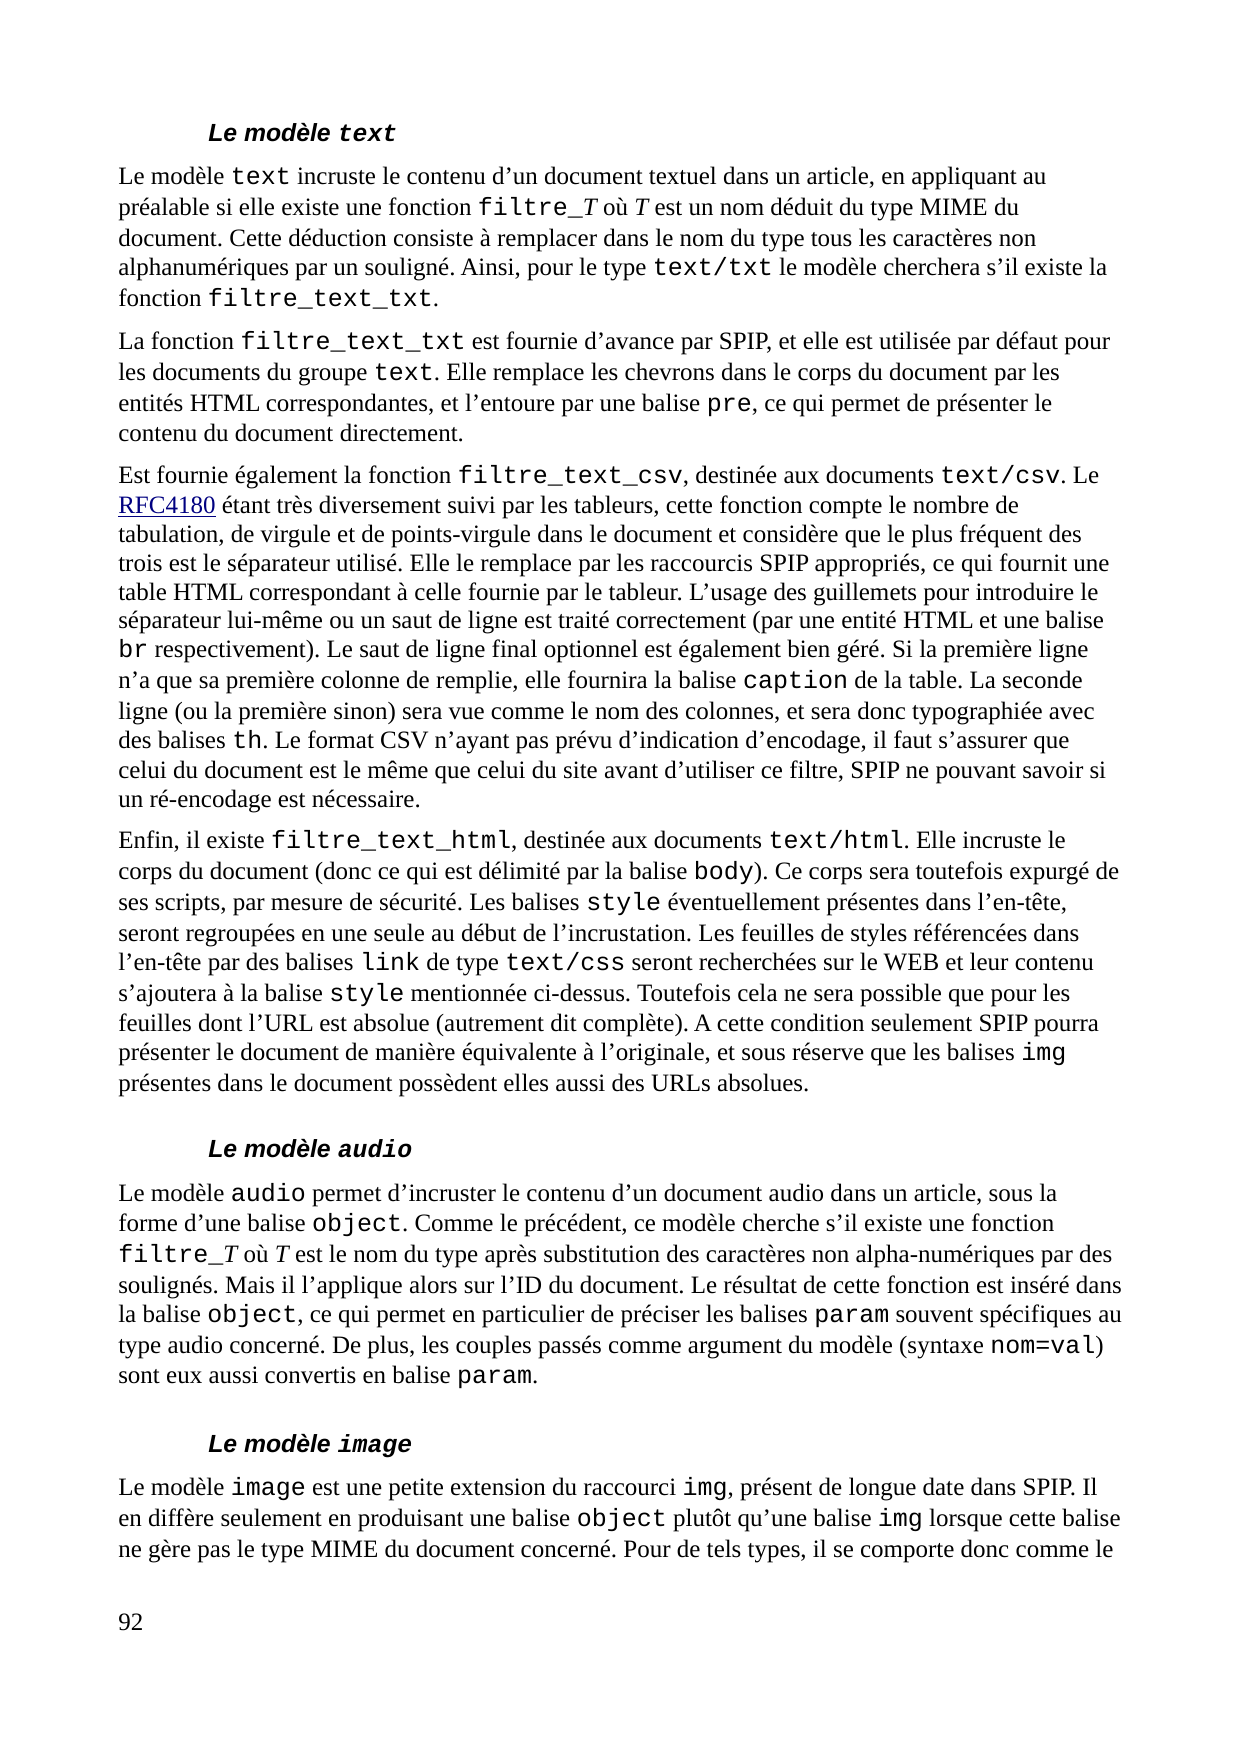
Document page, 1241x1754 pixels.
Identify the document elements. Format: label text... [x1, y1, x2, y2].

subtitle Le modèle image [118, 1429, 1122, 1460]
text Est fournie également la fonction filtre_text_csv, destinée aux documents text/csv. Le RFC4180 étant très diversement suivi par les tableurs, cette fonction compte le nombre de tabulation, de virgule et de points-virgule dans le document et considère que le plus fréquent des trois est le séparateur utilisé. Elle le remplace par les raccourcis SPIP appropriés, ce qui fournit une table HTML correspondant à celle fournie par le tableur. L’usage des guillemets pour introduire le séparateur lui-même ou un saut de ligne est traité correctement (par une entité HTML et une balise br respectivement). Le saut de ligne final optionnel est également bien géré. Si la première ligne n’a que sa première colonne de remplie, elle fournira la balise caption de la table. La seconde ligne (ou la première sinon) sera vue comme le nom des colonnes, et sera donc typographiée avec des balises th. Le format CSV n’ayant pas prévu d’indication d’encodage, il faut s’assurer que celui du document est le même que celui du site avant d’utiliser ce filtre, SPIP ne pouvant savoir si un ré-encodage est nécessaire. [118, 460, 1122, 813]
text Le modèle audio permet d’incruster le contenu d’un document audio dans un article, sous la forme d’une balise object. Comme le précédent, ce modèle cherche s’il existe une fonction filtre_T où T est le nom du type après substitution des caractères non alpha-numériques par des soulignés. Mais il l’applique alors sur l’ID du document. Le résultat de cette fonction est inséré dans la balise object, ce qui permet en particulier de préciser les balises param souvent spécifiques au type audio concerné. De plus, les couples passés comme argument du modèle (syntaxe nom=val) sont eux aussi convertis en balise param. [118, 1178, 1122, 1391]
subtitle Le modèle audio [118, 1134, 1122, 1165]
subtitle Le modèle text [118, 118, 1122, 149]
text Le modèle text incruste le contenu d’un document textuel dans un article, en appliquant au préalable si elle existe une fonction filtre_T où T est un nom déduit du type MIME du document. Cette déduction consiste à remplacer dans le nom du type tous les caractères non alphanumériques par un souligné. Ainsi, pour le type text/txt le modèle cherchera s’il existe la fonction filtre_text_txt. [118, 161, 1122, 313]
text Enfin, il existe filtre_text_html, destinée aux documents text/html. Elle incruste le corps du document (donc ce qui est délimité par la balise body). Ce corps sera toutefois expurgé de ses scripts, par mesure de sécurité. Les balises style éventuellement présentes dans l’en-tête, seront regroupées en une seule au début de l’incrustation. Les feuilles de styles référencées dans l’en-tête par des balises link de type text/css seront recherchées sur le WEB et leur contenu s’ajoutera à la balise style mentionnée ci-dessus. Toutefois cela ne sera possible que pour les feuilles dont l’URL est absolue (autrement dit complète). A cette condition seulement SPIP pourra présenter le document de manière équivalente à l’originale, et sous réserve que les balises img présentes dans le document possèdent elles aussi des URLs absolues. [118, 826, 1122, 1097]
text La fonction filtre_text_txt est fournie d’avance par SPIP, et elle est utilisée par défaut pour les documents du groupe text. Elle remplace les chevrons dans le corps du document par les entités HTML correspondantes, et l’entoure par une balise pre, ce qui permet de présenter le contenu du document directement. [118, 326, 1122, 447]
text Le modèle image est une petite extension du raccourci img, présent de longue date dans SPIP. Il en diffère seulement en produisant une balise object plutôt qu’une balise img lorsque cette balise ne gère pas le type MIME du document concerné. Pour de tels types, il se comporte donc comme le [118, 1472, 1122, 1563]
